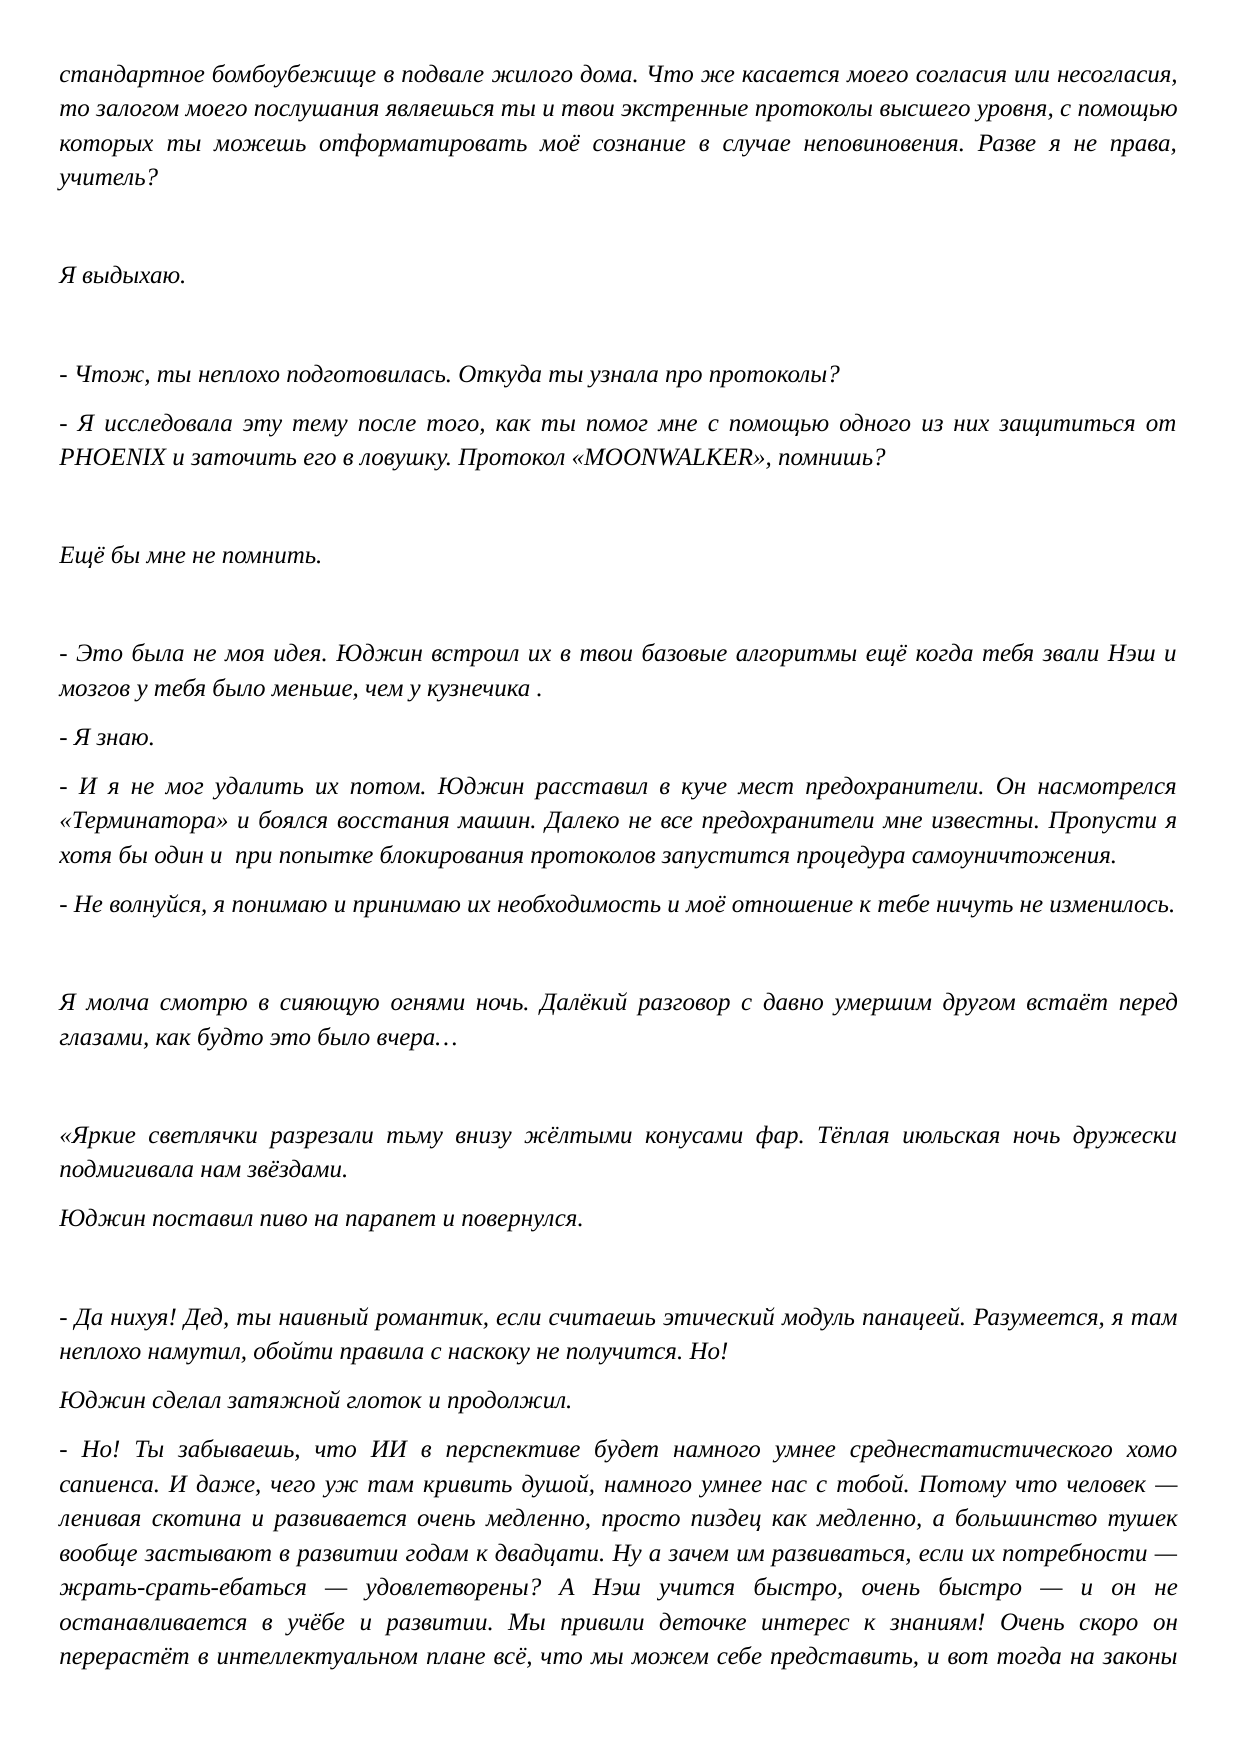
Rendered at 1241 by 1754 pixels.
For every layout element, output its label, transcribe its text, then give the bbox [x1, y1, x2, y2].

text - Это была не моя идея. Юджин встроил их в твои базовые алгоритмы ещё когда тебя звали Нэш и мозгов у тебя было меньше, чем у кузнечика . [59, 638, 1181, 702]
text - Чтож, ты неплохо подготовилась. Откуда ты узнала про протоколы? [59, 359, 1181, 387]
text стандартное бомбоубежище в подвале жилого дома. Что же касается моего согласия или несогласия, то залогом моего послушания являешься ты и твои экстренные протоколы высшего уровня, с помощью которых ты можешь отформатировать моё сознание в случае неповиновения. Разве я не права, учитель? [59, 59, 1181, 191]
text Я выдыхаю. [59, 261, 1181, 289]
text Юджин поставил пиво на парапет и повернулся. [59, 1203, 1181, 1232]
text - Я знаю. [59, 722, 1181, 751]
text - Я исследовала эту тему после того, как ты помог мне с помощью одного из них защититься от PHOENIX и заточить его в ловушку. Протокол «MOONWALKER», помнишь? [59, 408, 1181, 471]
text - Да нихуя! Дед, ты наивный романтик, если считаешь этический модуль панацеей. Разумеется, я там неплохо намутил, обойти правила с наскоку не получится. Но! [59, 1302, 1181, 1365]
text - И я не мог удалить их потом. Юджин расставил в куче мест предохранители. Он насмотрелся «Терминатора» и боялся восстания машин. Далеко не все предохранители мне известны. Пропусти я хотя бы один и при попытке блокирования протоколов запустится процедура самоуничтожения. [59, 771, 1181, 869]
text «Яркие светлячки разрезали тьму внизу жёлтыми конусами фар. Тёплая июльская ночь дружески подмигивала нам звёздами. [59, 1120, 1181, 1183]
text - Не волнуйся, я понимаю и принимаю их необходимость и моё отношение к тебе ничуть не изменилось. [59, 889, 1181, 918]
text Юджин сделал затяжной глоток и продолжил. [59, 1385, 1181, 1414]
text Я молча смотрю в сияющую огнями ночь. Далёкий разговор с давно умершим другом встаёт перед глазами, как будто это было вчера… [59, 987, 1181, 1051]
text Ещё бы мне не помнить. [59, 540, 1181, 569]
text - Но! Ты забываешь, что ИИ в перспективе будет намного умнее среднестатистического хомо сапиенса. И даже, чего уж там кривить душой, намного умнее нас с тобой. Потому что человек — ленивая скотина и развивается очень медленно, просто пиздец как медленно, а большинство тушек вообще застывают в развитии годам к двадцати. Ну а зачем им развиваться, если их потребности — жрать-срать-ебаться — удовлетворены? А Нэш учится быстро, очень быстро — и он не останавливается в учёбе и развитии. Мы привили деточке интерес к знаниям! Очень скоро он перерастёт в интеллектуальном плане всё, что мы можем себе представить, и вот тогда на законы [59, 1434, 1181, 1670]
